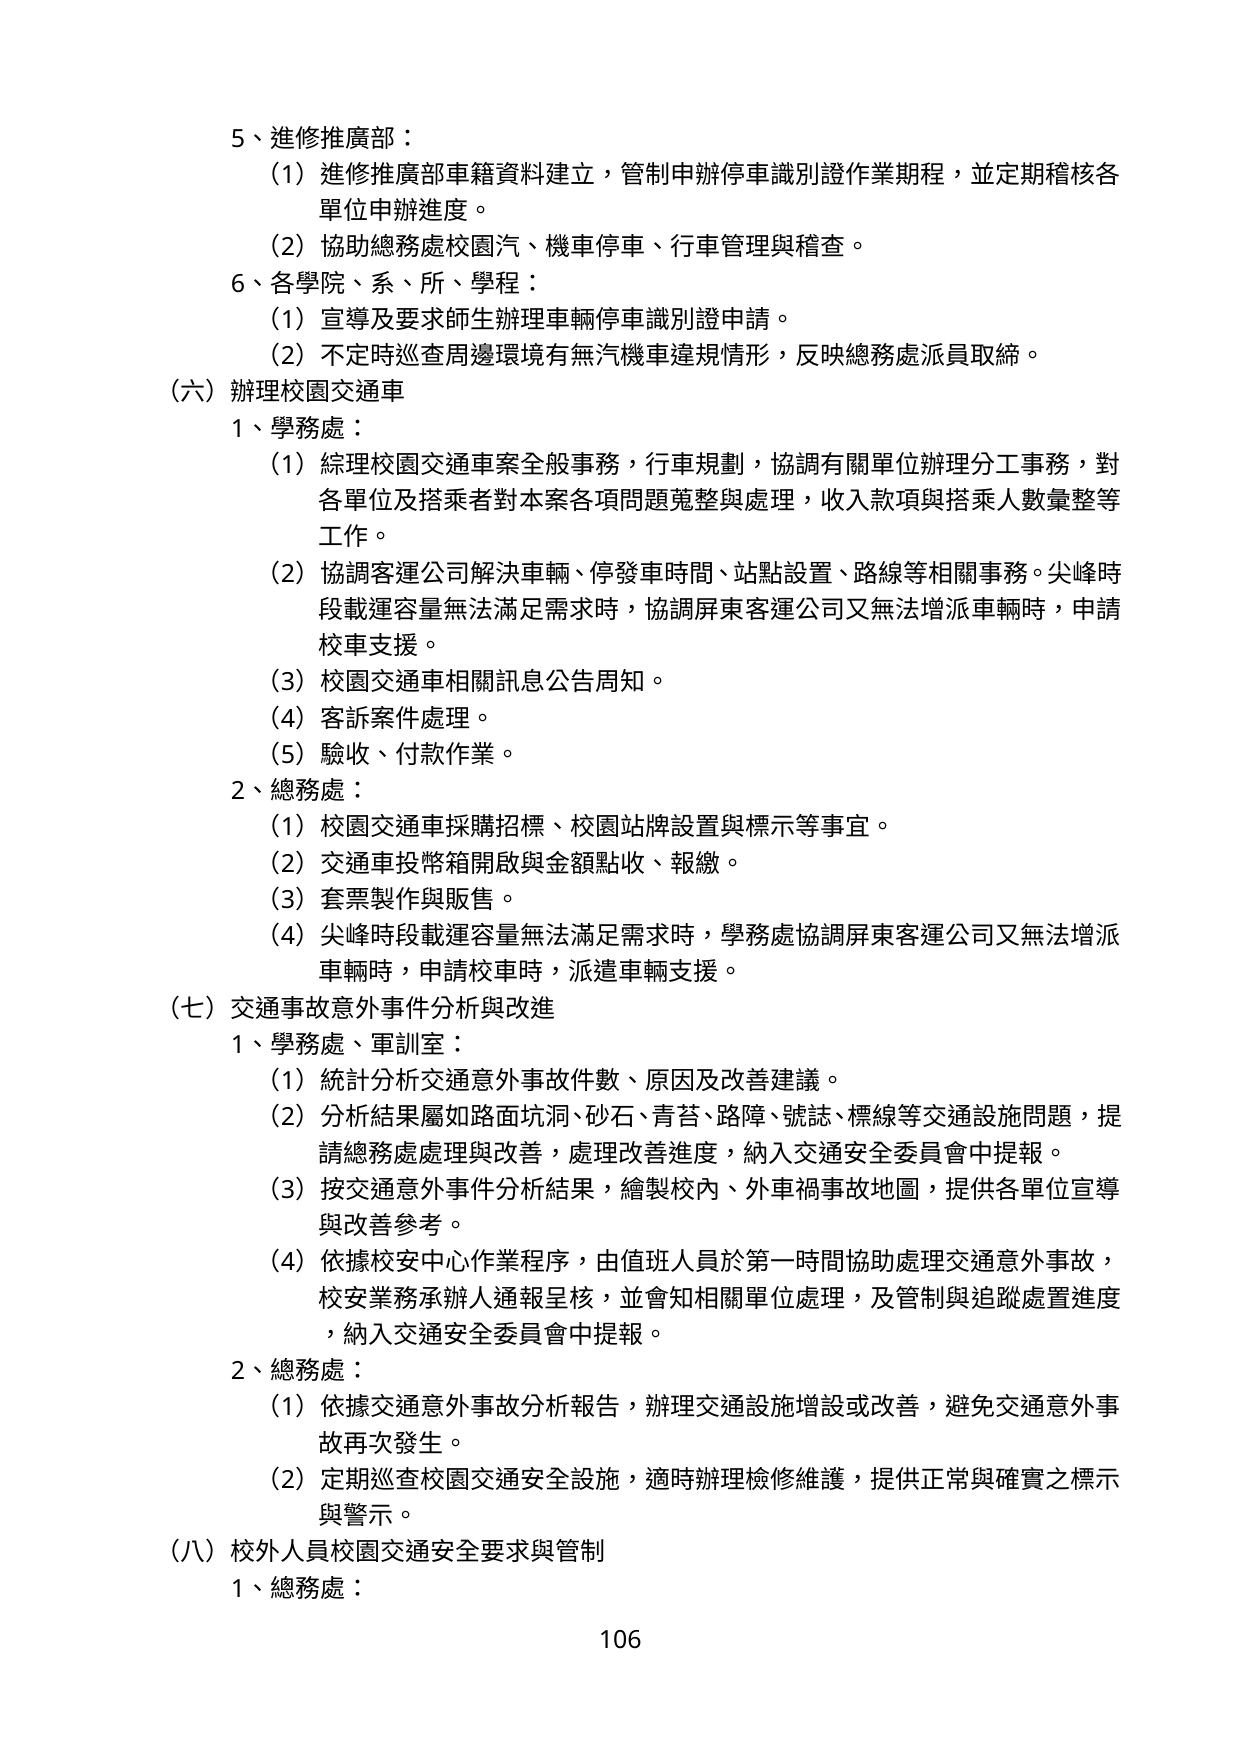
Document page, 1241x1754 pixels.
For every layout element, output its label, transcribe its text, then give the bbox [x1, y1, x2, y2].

text 1、學務處、軍訓室： [231, 1024, 1122, 1061]
text 5、進修推廣部： [231, 118, 1122, 154]
text （1）綜理校園交通車案全般事務，行車規劃，協調有關單位辦理分工事務，對各單位及搭乘者對本案各項問題蒐整與處理，收入款項與搭乘人數彙整等工作。 [256, 444, 1122, 553]
text （2）交通車投幣箱開啟與金額點收、報繳。 [256, 843, 1122, 879]
text （3）按交通意外事件分析結果，繪製校內、外車禍事故地圖，提供各單位宣導與改善參考。 [256, 1169, 1122, 1242]
text （2）不定時巡查周邊環境有無汽機車違規情形，反映總務處派員取締。 [256, 336, 1122, 372]
text （1）統計分析交通意外事故件數、原因及改善建議。 [256, 1061, 1122, 1097]
text 6、各學院、系、所、學程： [231, 263, 1122, 299]
text （4）依據校安中心作業程序，由值班人員於第一時間協助處理交通意外事故，校安業務承辦人通報呈核，並會知相關單位處理，及管制與追蹤處置進度，納入交通安全委員會中提報。 [256, 1242, 1122, 1351]
text 2、總務處： [231, 1351, 1122, 1387]
text 1、學務處： [231, 408, 1122, 444]
text （1）宣導及要求師生辦理車輛停車識別證申請。 [256, 299, 1122, 336]
text （2）分析結果屬如路面坑洞、砂石、青苔、路障、號誌、標線等交通設施問題，提請總務處處理與改善，處理改善進度，納入交通安全委員會中提報。 [256, 1097, 1122, 1169]
text （3）校園交通車相關訊息公告周知。 [256, 662, 1122, 698]
text （2）協助總務處校園汽、機車停車、行車管理與稽查。 [256, 227, 1122, 263]
text （六）辦理校園交通車 [156, 372, 1122, 408]
text （七）交通事故意外事件分析與改進 [156, 988, 1122, 1024]
text （2）定期巡查校園交通安全設施，適時辦理檢修維護，提供正常與確實之標示與警示。 [256, 1459, 1122, 1532]
text 1、總務處： [231, 1568, 1122, 1604]
text （八）校外人員校園交通安全要求與管制 [156, 1532, 1122, 1568]
text （4）尖峰時段載運容量無法滿足需求時，學務處協調屏東客運公司又無法增派車輛時，申請校車時，派遣車輛支援。 [256, 916, 1122, 988]
text （3）套票製作與販售。 [256, 879, 1122, 916]
text （1）校園交通車採購招標、校園站牌設置與標示等事宜。 [256, 807, 1122, 843]
text （1）進修推廣部車籍資料建立，管制申辦停車識別證作業期程，並定期稽核各單位申辦進度。 [256, 154, 1122, 227]
text 2、總務處： [231, 771, 1122, 807]
text （5）驗收、付款作業。 [256, 734, 1122, 771]
text （4）客訴案件處理。 [256, 698, 1122, 734]
text （1）依據交通意外事故分析報告，辦理交通設施增設或改善，避免交通意外事故再次發生。 [256, 1387, 1122, 1459]
text （2）協調客運公司解決車輛、停發車時間、站點設置、路線等相關事務。尖峰時段載運容量無法滿足需求時，協調屏東客運公司又無法增派車輛時，申請校車支援。 [256, 553, 1122, 662]
